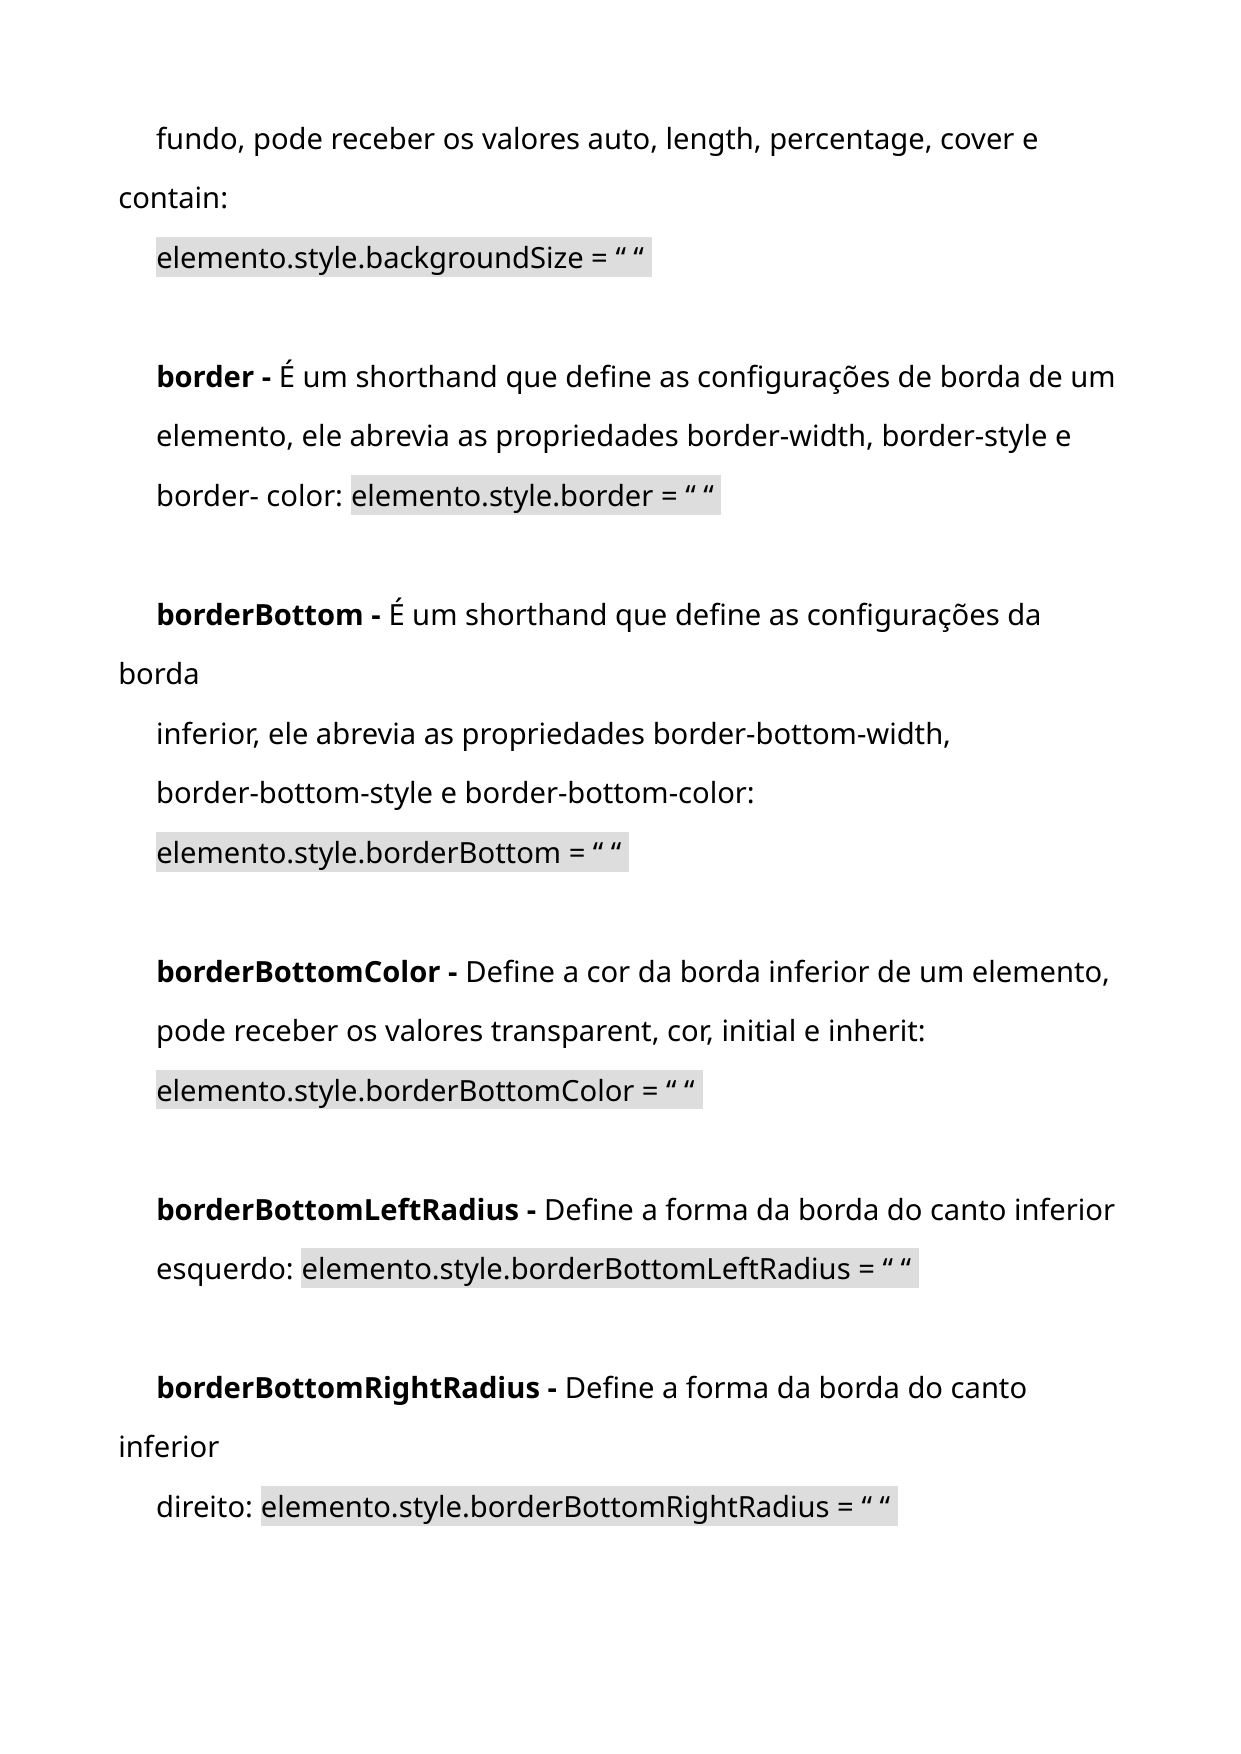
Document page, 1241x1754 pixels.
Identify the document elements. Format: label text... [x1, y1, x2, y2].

text borderBottomColor - Define a cor da borda inferior de um elemento, [118, 951, 1122, 991]
text border- color: elemento.style.border = “ “ [118, 475, 1122, 515]
text elemento.style.borderBottomColor = “ “ [118, 1070, 1122, 1109]
text direito: elemento.style.borderBottomRightRadius = “ “ [118, 1486, 1122, 1526]
text borderBottomRightRadius - Define a forma da borda do canto inferior [118, 1367, 1122, 1466]
text elemento, ele abrevia as propriedades border-width, border-style e [118, 416, 1122, 455]
text inferior, ele abrevia as propriedades border-bottom-width, [118, 713, 1122, 753]
text pode receber os valores transparent, cor, initial e inherit: [118, 1010, 1122, 1050]
text esquerdo: elemento.style.borderBottomLeftRadius = “ “ [118, 1248, 1122, 1288]
text borderBottom - É um shorthand que define as configurações da borda [118, 594, 1122, 693]
text border - É um shorthand que define as configurações de borda de um [118, 356, 1122, 396]
text fundo, pode receber os valores auto, length, percentage, cover e contain: [118, 118, 1122, 217]
text elemento.style.borderBottom = “ “ [118, 832, 1122, 872]
text elemento.style.backgroundSize = “ “ [118, 237, 1122, 277]
text border-bottom-style e border-bottom-color: [118, 772, 1122, 812]
text borderBottomLeftRadius - Define a forma da borda do canto inferior [118, 1189, 1122, 1228]
